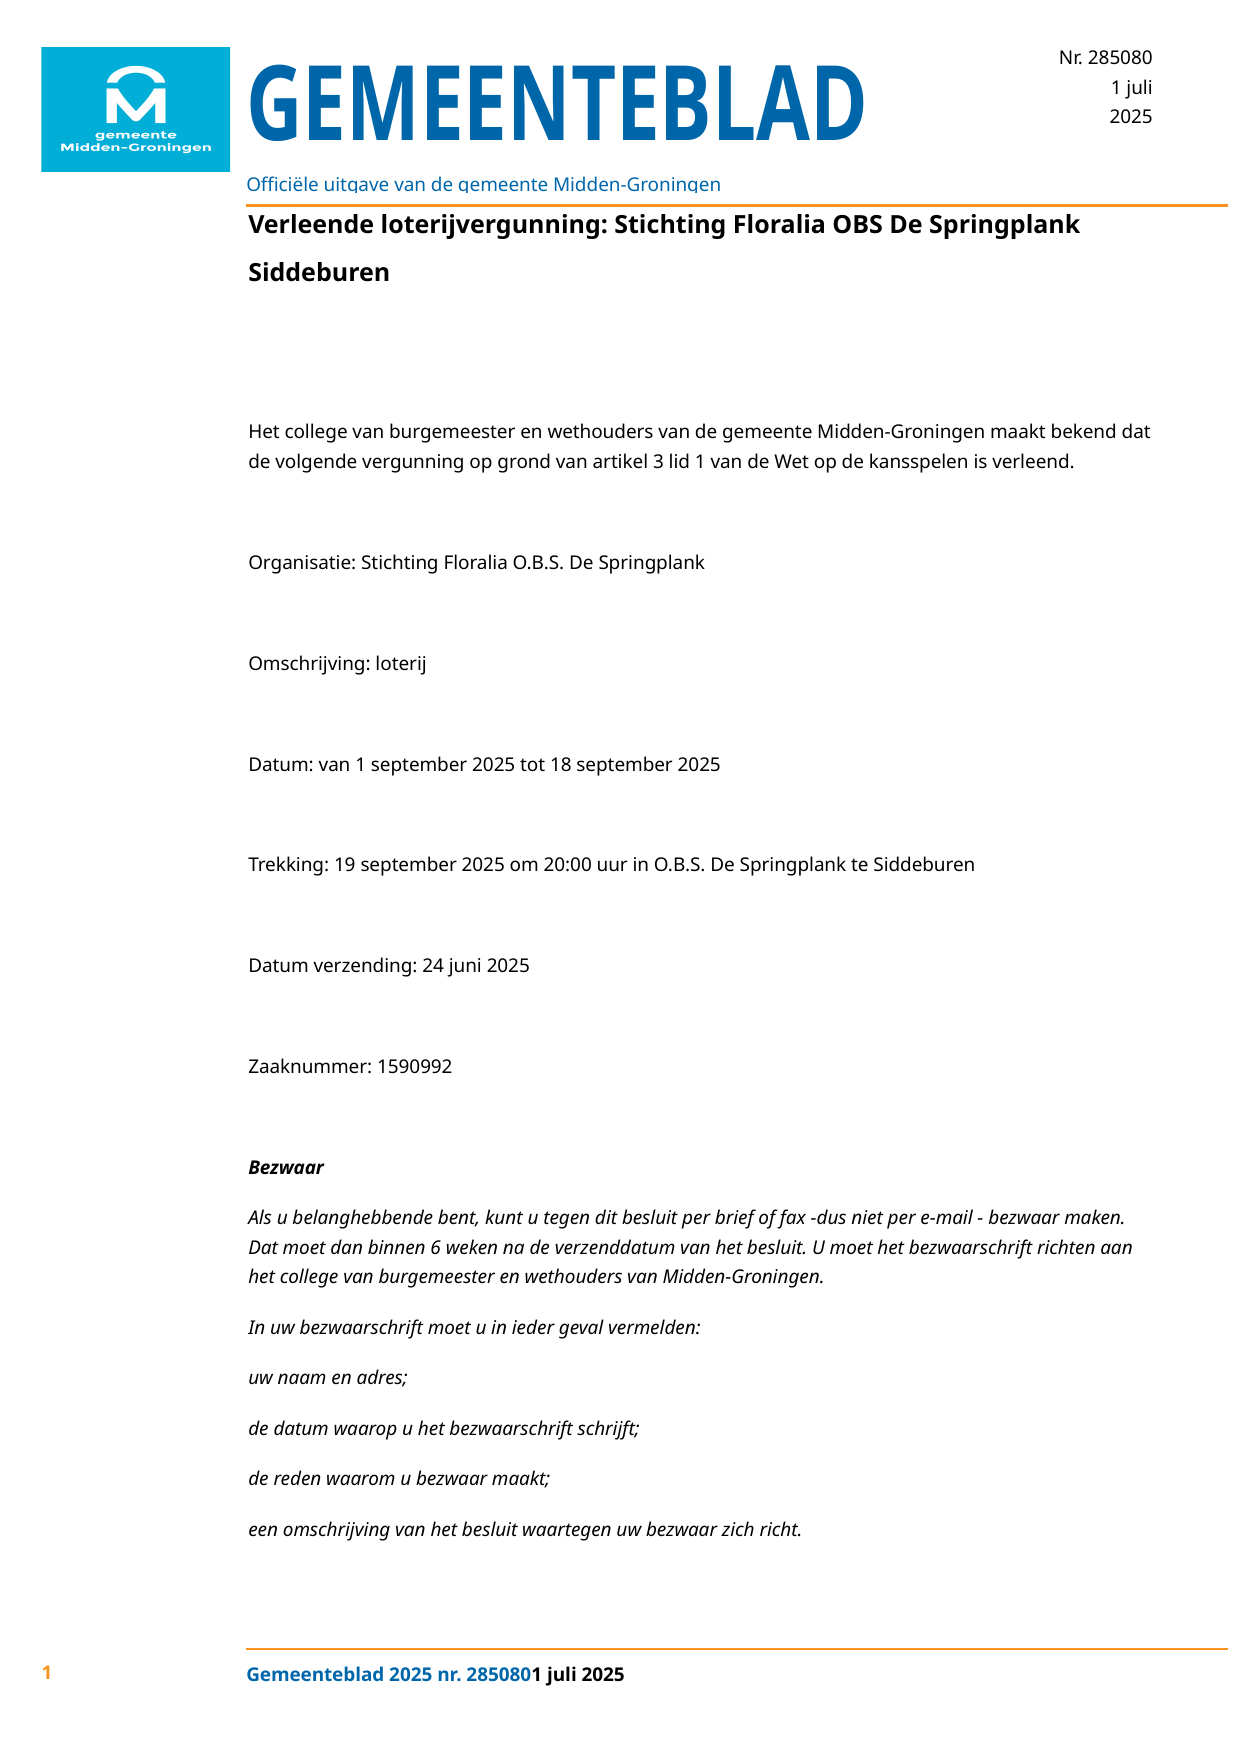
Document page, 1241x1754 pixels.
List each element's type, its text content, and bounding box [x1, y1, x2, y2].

text Omschrijving: loterij [248, 650, 1152, 676]
text Als u belanghebbende bent, kunt u tegen dit besluit per brief of fax -dus niet per e-mail - bezwaar maken. Dat moet dan binnen 6 weken na de verzenddatum van het besluit. U moet het bezwaarschrift richten aan het college van burgemeester en wethouders van Midden-Groningen. [248, 1204, 1152, 1289]
text een omschrijving van het besluit waartegen uw bezwaar zich richt. [248, 1516, 1152, 1542]
text de datum waarop u het bezwaarschrift schrijft; [248, 1415, 1152, 1441]
text Bezwaar [248, 1154, 1152, 1180]
text uw naam en adres; [248, 1364, 1152, 1390]
text Datum: van 1 september 2025 tot 18 september 2025 [248, 751, 1152, 777]
text Organisatie: Stichting Floralia O.B.S. De Springplank [248, 549, 1152, 575]
picture [107, 89, 165, 122]
text In uw bezwaarschrift moet u in ieder geval vermelden: [248, 1314, 1152, 1340]
text Het college van burgemeester en wethouders van de gemeente Midden-Groningen maakt bekend dat de volgende vergunning op grond van artikel 3 lid 1 van de Wet op de kansspelen is verleend. [248, 419, 1152, 474]
text Datum verzending: 24 juni 2025 [248, 952, 1152, 978]
picture [184, 146, 190, 153]
text de reden waarom u bezwaar maakt; [248, 1465, 1152, 1491]
picture [108, 66, 164, 82]
text Zaaknummer: 1590992 [248, 1053, 1152, 1079]
text Trekking: 19 september 2025 om 20:00 uur in O.B.S. De Springplank te Siddeburen [248, 852, 1152, 877]
text Verleende loterijvergunning: Stichting Floralia OBS De Springplank Siddeburen [248, 207, 1152, 288]
